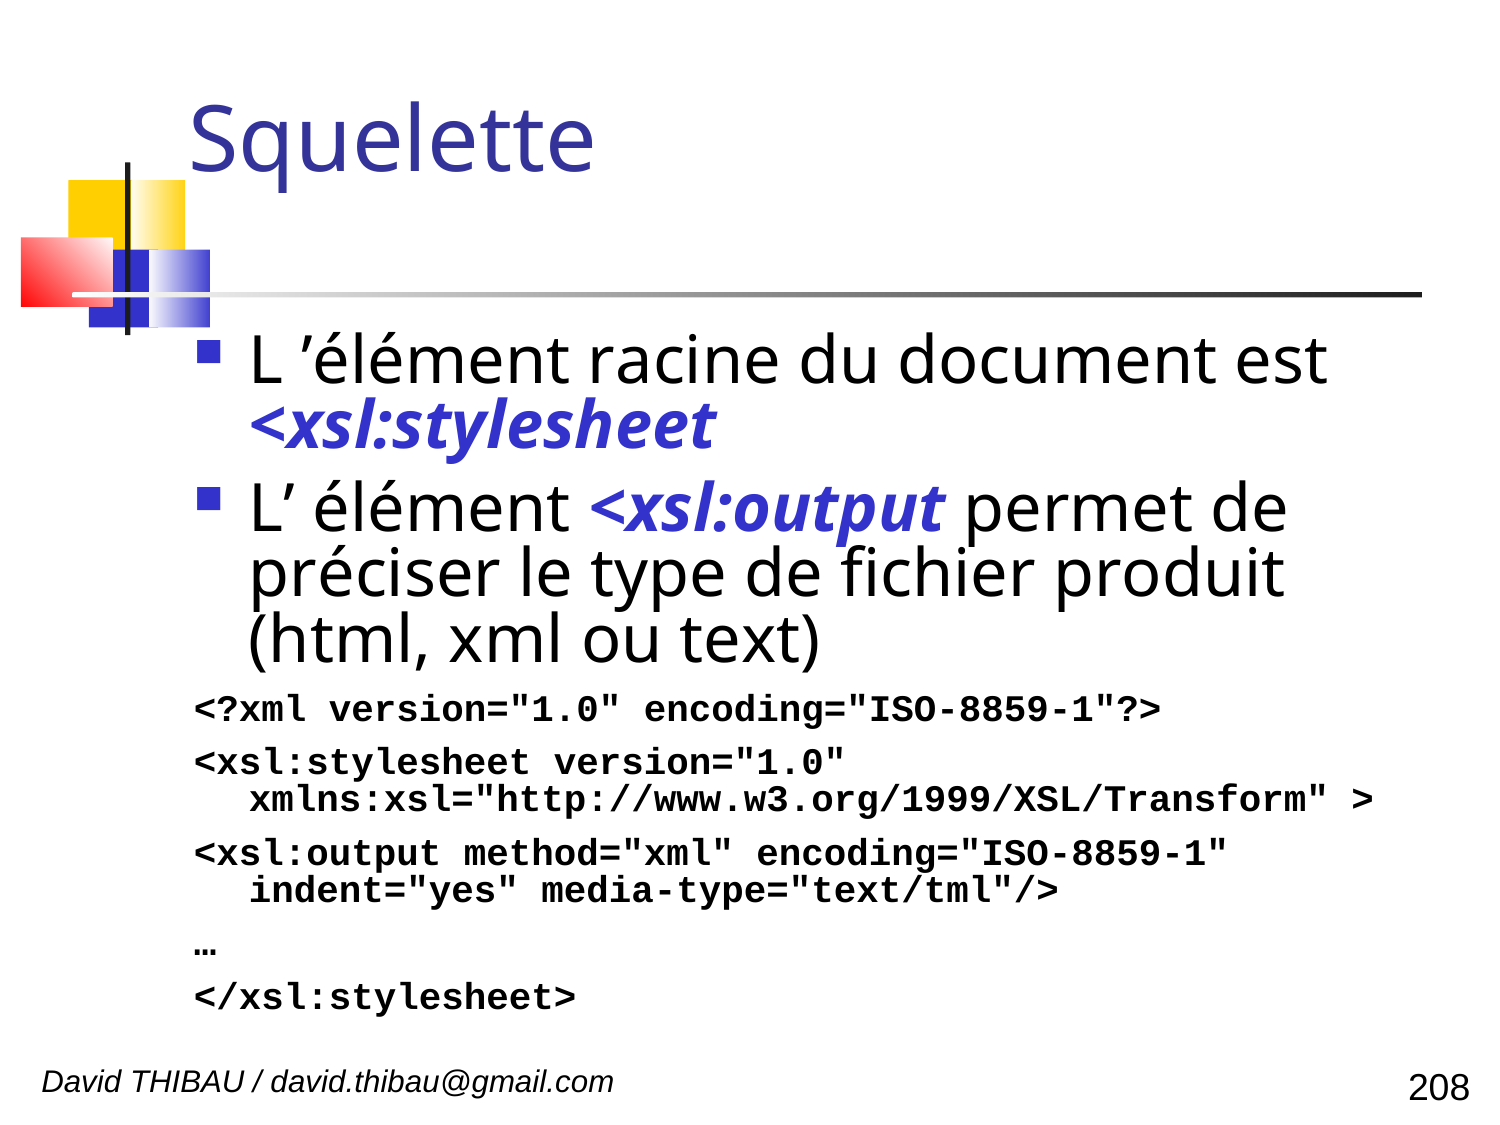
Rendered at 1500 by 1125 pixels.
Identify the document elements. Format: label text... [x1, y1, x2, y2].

list L ’élément racine du document est <xsl:stylesheet L’ élément <xsl:output permet de préciser le type de fichier produit (html, xml ou text) <?xml version="1.0" encoding="ISO-8859-1"?> <xsl:stylesheet version="1.0" xmlns:xsl="http://www.w3.org/1999/XSL/Transform" > <xsl:output method="xml" encoding="ISO-8859-1" indent="yes" media-type="text/tml"/> … </xsl:stylesheet> [193, 330, 1469, 1047]
title Squelette [188, 13, 1467, 275]
